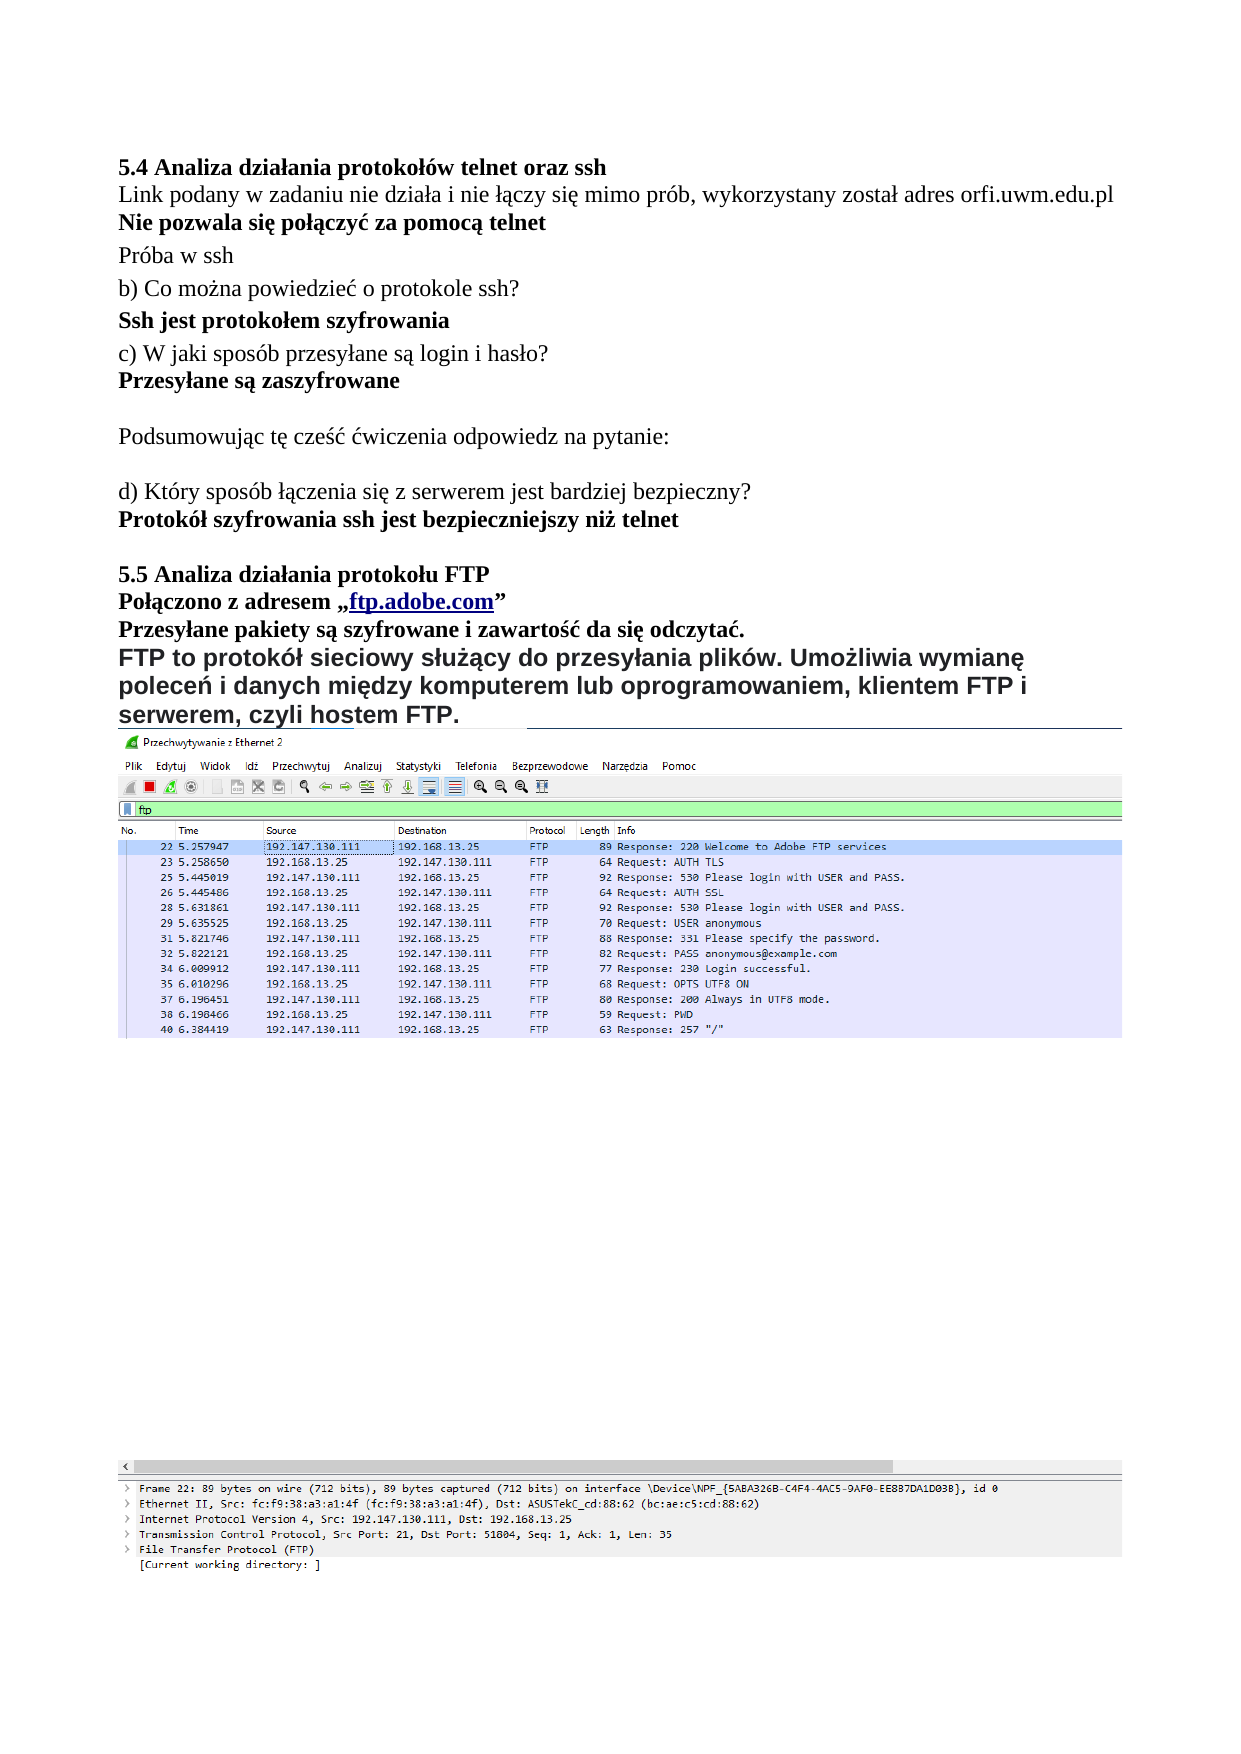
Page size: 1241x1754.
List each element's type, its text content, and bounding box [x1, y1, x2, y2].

text Przesyłane pakiety są szyfrowane i zawartość da się odczytać. [118, 615, 1122, 643]
text Link podany w zadaniu nie działa i nie łączy się mimo prób, wykorzystany został adres orfi.uwm.edu.pl [118, 181, 1122, 208]
text Protokół szyfrowania ssh jest bezpieczniejszy niż telnet [118, 504, 1122, 532]
picture [118, 728, 1123, 1585]
text b) Co można powiedzieć o protokole ssh? [118, 273, 1122, 301]
text 5.5 Analiza działania protokołu FTP [118, 560, 1122, 587]
text Ssh jest protokołem szyfrowania [118, 306, 1122, 334]
text Próba w ssh [118, 241, 1122, 268]
text Przesyłane są zaszyfrowane [118, 367, 1122, 394]
text c) W jaki sposób przesyłane są login i hasło? [118, 339, 1122, 367]
text Połączono z adresem „ftp.adobe.com” [118, 587, 1122, 615]
text Nie pozwala się połączyć za pomocą telnet [118, 208, 1122, 236]
text Podsumowując tę cześć ćwiczenia odpowiedz na pytanie: [118, 422, 1122, 449]
text FTP to protokół sieciowy służący do przesyłania plików. Umożliwia wymianę poleceń i danych między komputerem lub oprogramowaniem, klientem FTP i serwerem, czyli hostem FTP. [118, 643, 1122, 728]
text 5.4 Analiza działania protokołów telnet oraz ssh [118, 153, 1122, 181]
text d) Który sposób łączenia się z serwerem jest bardziej bezpieczny? [118, 477, 1122, 504]
